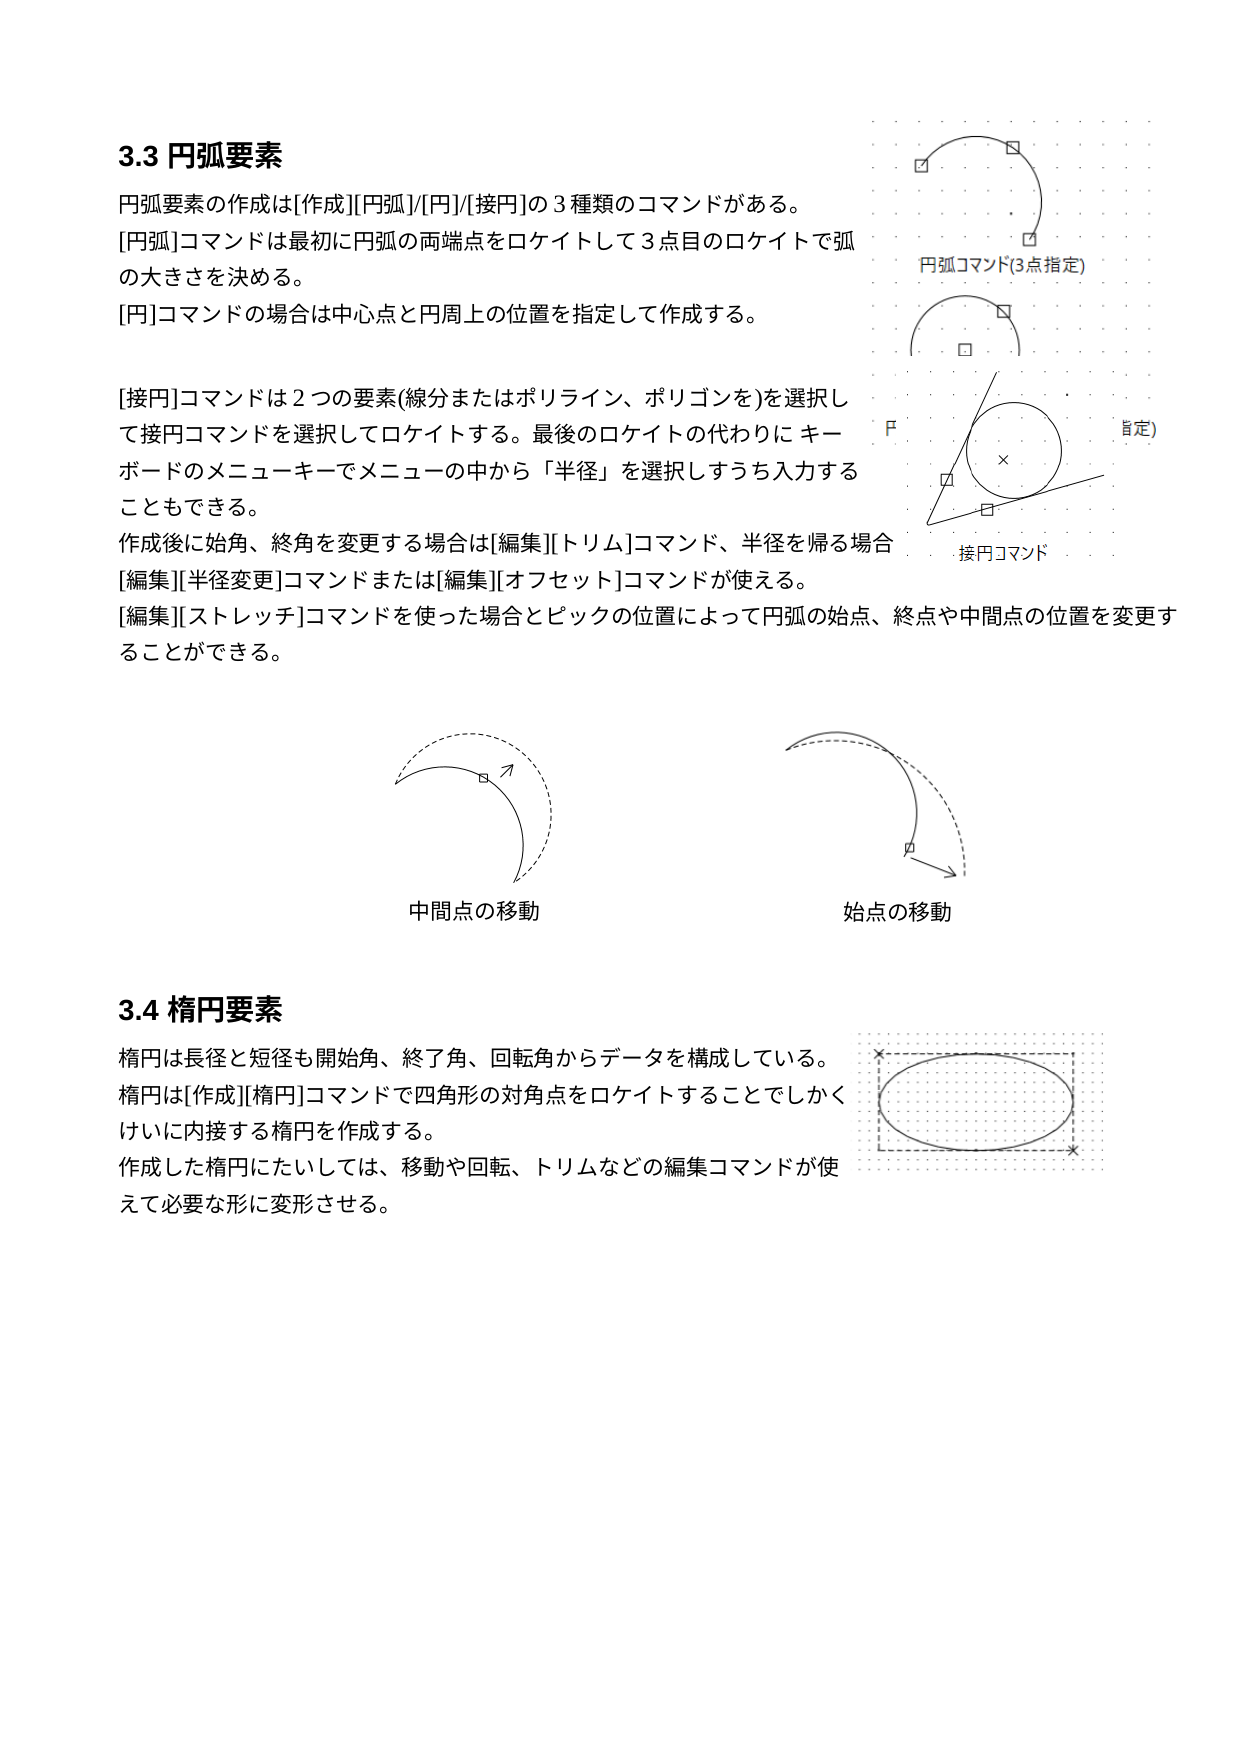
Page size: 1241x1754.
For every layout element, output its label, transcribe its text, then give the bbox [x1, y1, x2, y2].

text [接円]コマンドは2つの要素(線分またはポリライン、ポリゴンを)を選択して接円コマンドを選択してロケイトする。最後のロケイトの代わりに キーボードのメニューキーでメニューの中から「半径」を選択しすうち入力することもできる。 作成後に始角、終角を変更する場合は[編集][トリム]コマンド、半径を帰る場合[編集][半径変更]コマンドまたは[編集][オフセット]コマンドが使える。 [編集][ストレッチ]コマンドを使った場合とピックの位置によって円弧の始点、終点や中間点の位置を変更することができる。 [118, 347, 1187, 667]
subtitle 3.3 円弧要素 [118, 133, 868, 175]
picture [850, 1027, 1104, 1174]
picture [770, 714, 989, 896]
picture [868, 108, 1170, 574]
picture [370, 700, 600, 886]
subtitle [1170, 133, 1187, 175]
text 楕円は長径と短径も開始角、終了角、回転角からデータを構成している。 楕円は[作成][楕円]コマンドで四角形の対角点をロケイトすることでしかくけいに内接する楕円を作成する。 作成した楕円にたいしては、移動や回転、トリムなどの編集コマンドが使えて必要な形に変形させる。 [118, 1174, 1187, 1218]
text 円弧要素の作成は[作成][円弧]/[円]/[接円]の3種類のコマンドがある。 [円弧]コマンドは最初に円弧の両端点をロケイトして３点目のロケイトで弧の大きさを決める。 [円]コマンドの場合は中心点と円周上の位置を指定して作成する。 [118, 187, 868, 328]
subtitle 3.4 楕円要素 [118, 987, 1187, 1029]
text [1170, 187, 1187, 328]
